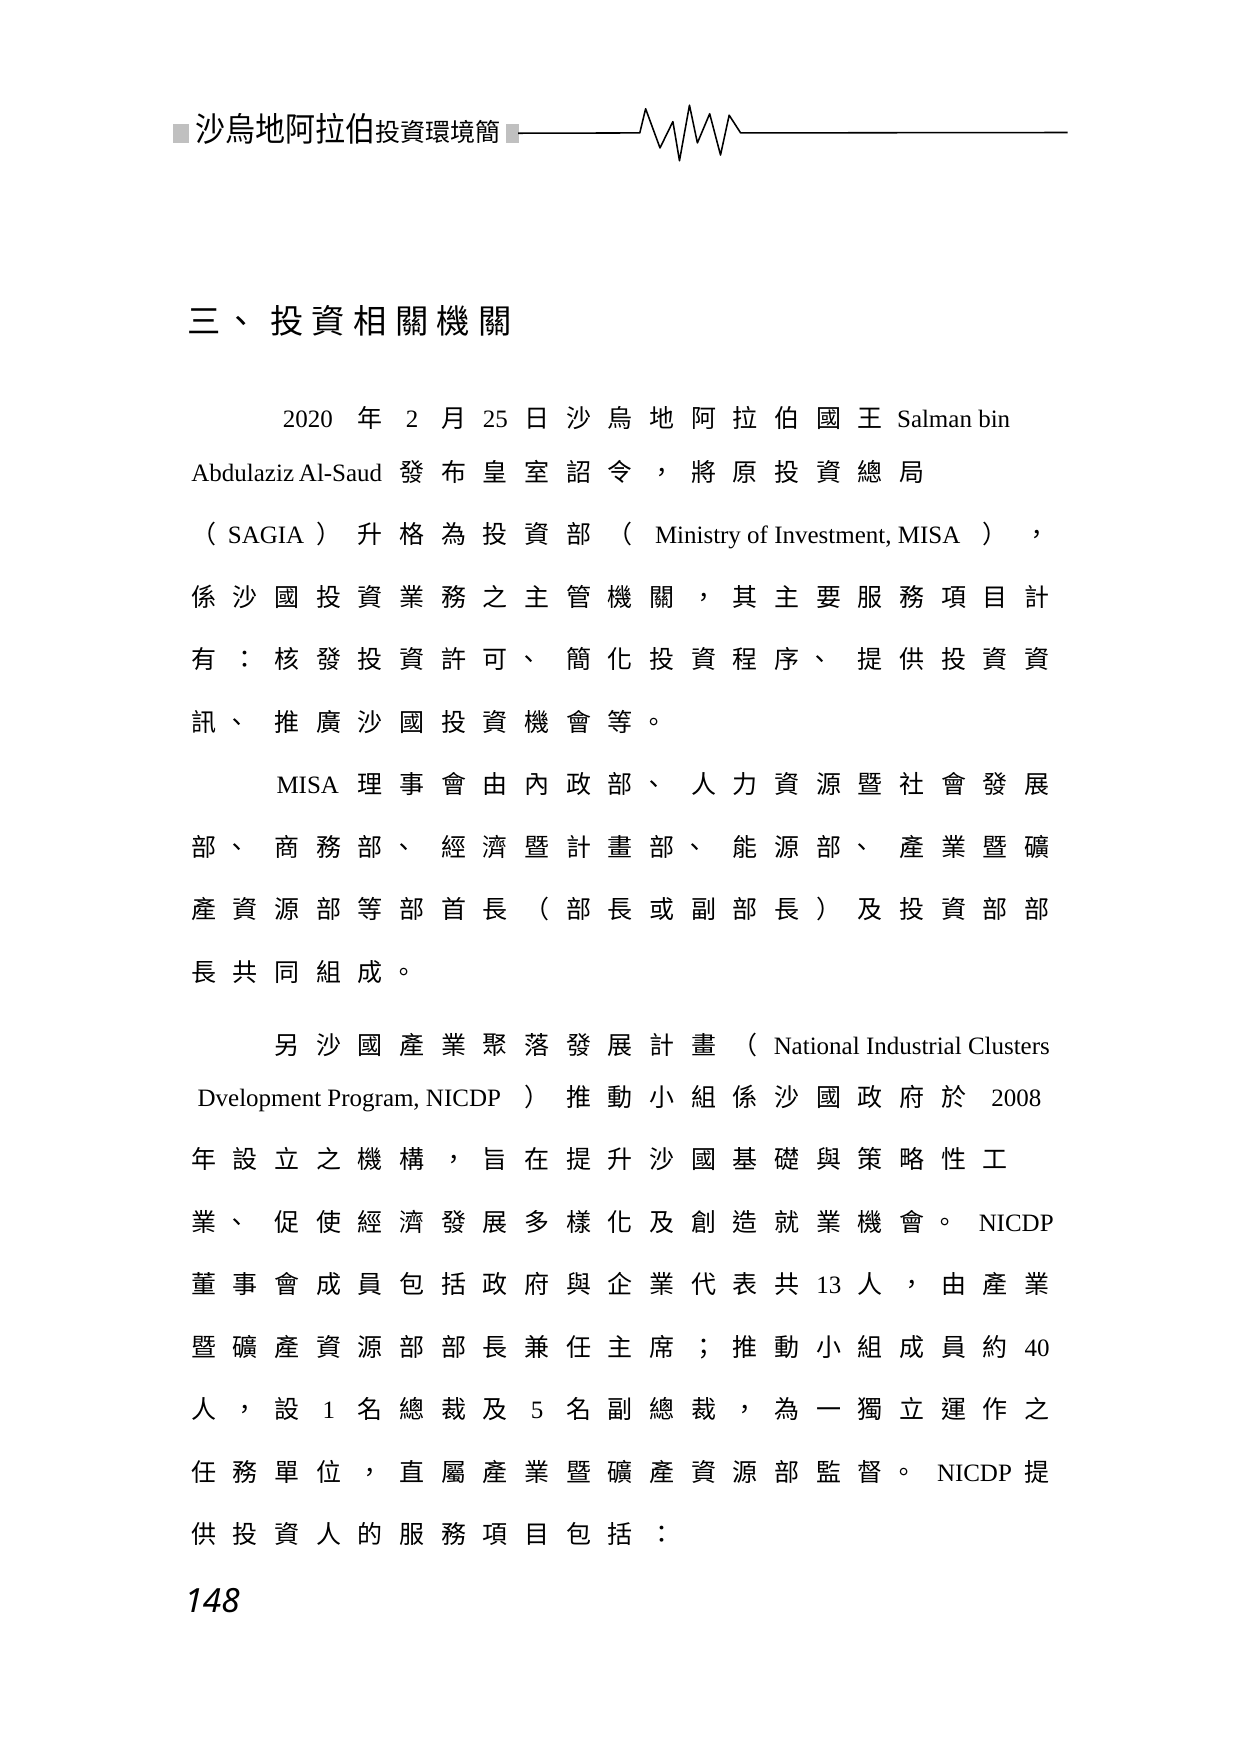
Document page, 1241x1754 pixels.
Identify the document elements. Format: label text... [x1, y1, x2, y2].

text 三、投資相關機關 [183, 277, 1058, 339]
text 另沙國產業聚落發展計畫（National Industrial Clusters Dvelopment Program, NICDP）推動小組係沙國政府於2008年設立之機構，旨在提升沙國基礎與策略性工業、促使經濟發展多樣化及創造就業機會。NICDP董事會成員包括政府與企業代表共13人，由產業暨礦產資源部部長兼任主席；推動小組成員約40人，設1名總裁及5名副總裁，為一獨立運作之任務單位，直屬產業暨礦產資源部監督。NICDP提供投資人的服務項目包括： [183, 991, 1058, 1554]
text 2020年2月25日沙烏地阿拉伯國王Salman bin Abdulaziz Al-Saud發布皇室詔令，將原投資總局（SAGIA）升格為投資部（Ministry of Investment, MISA），係沙國投資業務之主管機關，其主要服務項目計有：核發投資許可、簡化投資程序、提供投資資訊、推廣沙國投資機會等。 [183, 366, 1058, 741]
text MISA理事會由內政部、人力資源暨社會發展部、商務部、經濟暨計畫部、能源部、產業暨礦產資源部等部首長（部長或副部長）及投資部部長共同組成。 [183, 741, 1058, 991]
